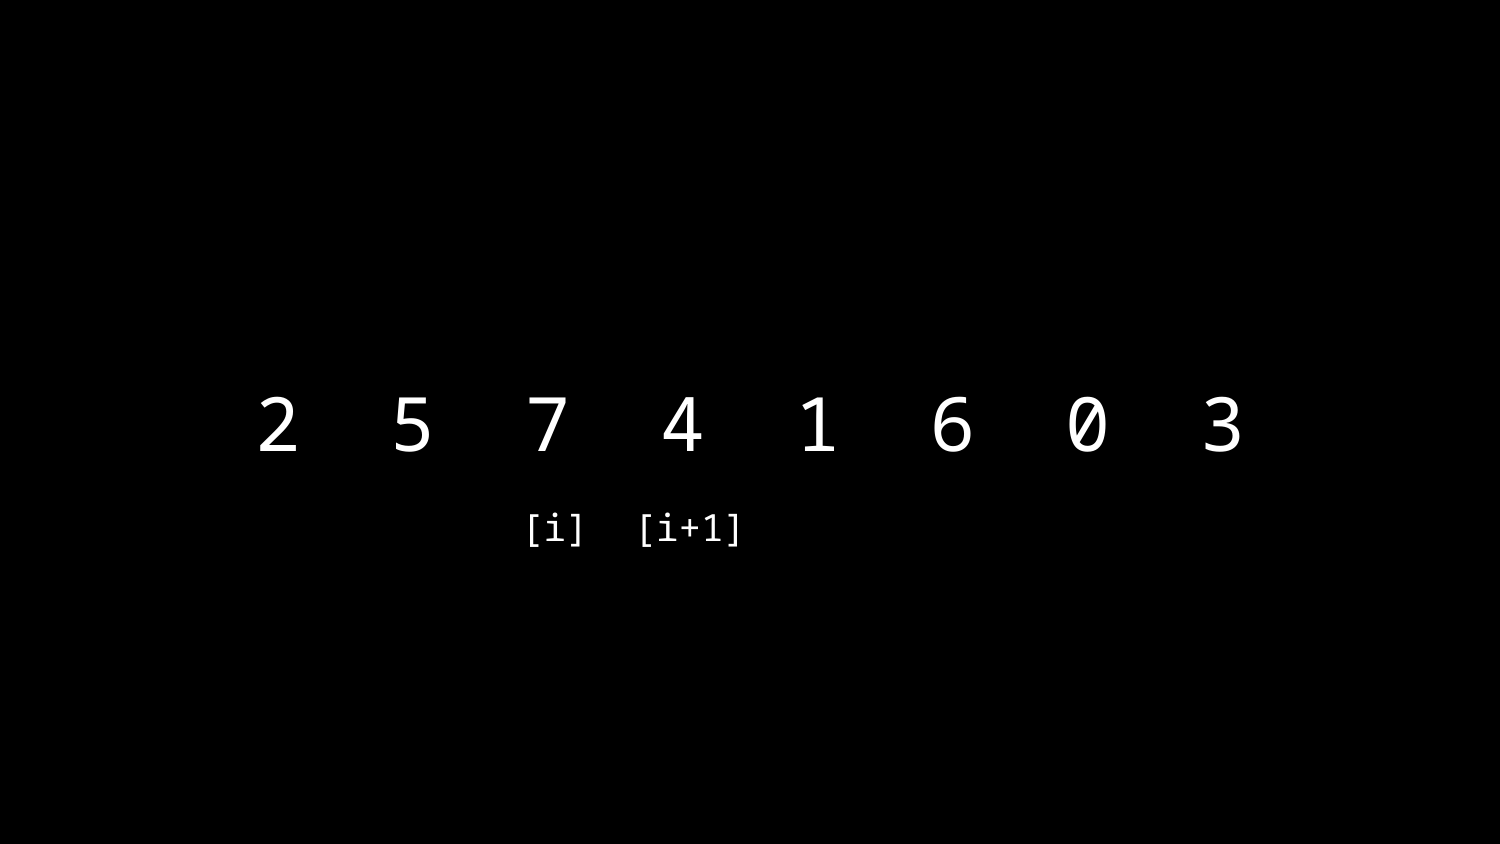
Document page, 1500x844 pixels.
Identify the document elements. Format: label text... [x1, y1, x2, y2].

text_box [i] [i+1] [497, 488, 770, 582]
title 2 5 7 4 1 6 0 3 [51, 352, 1449, 491]
